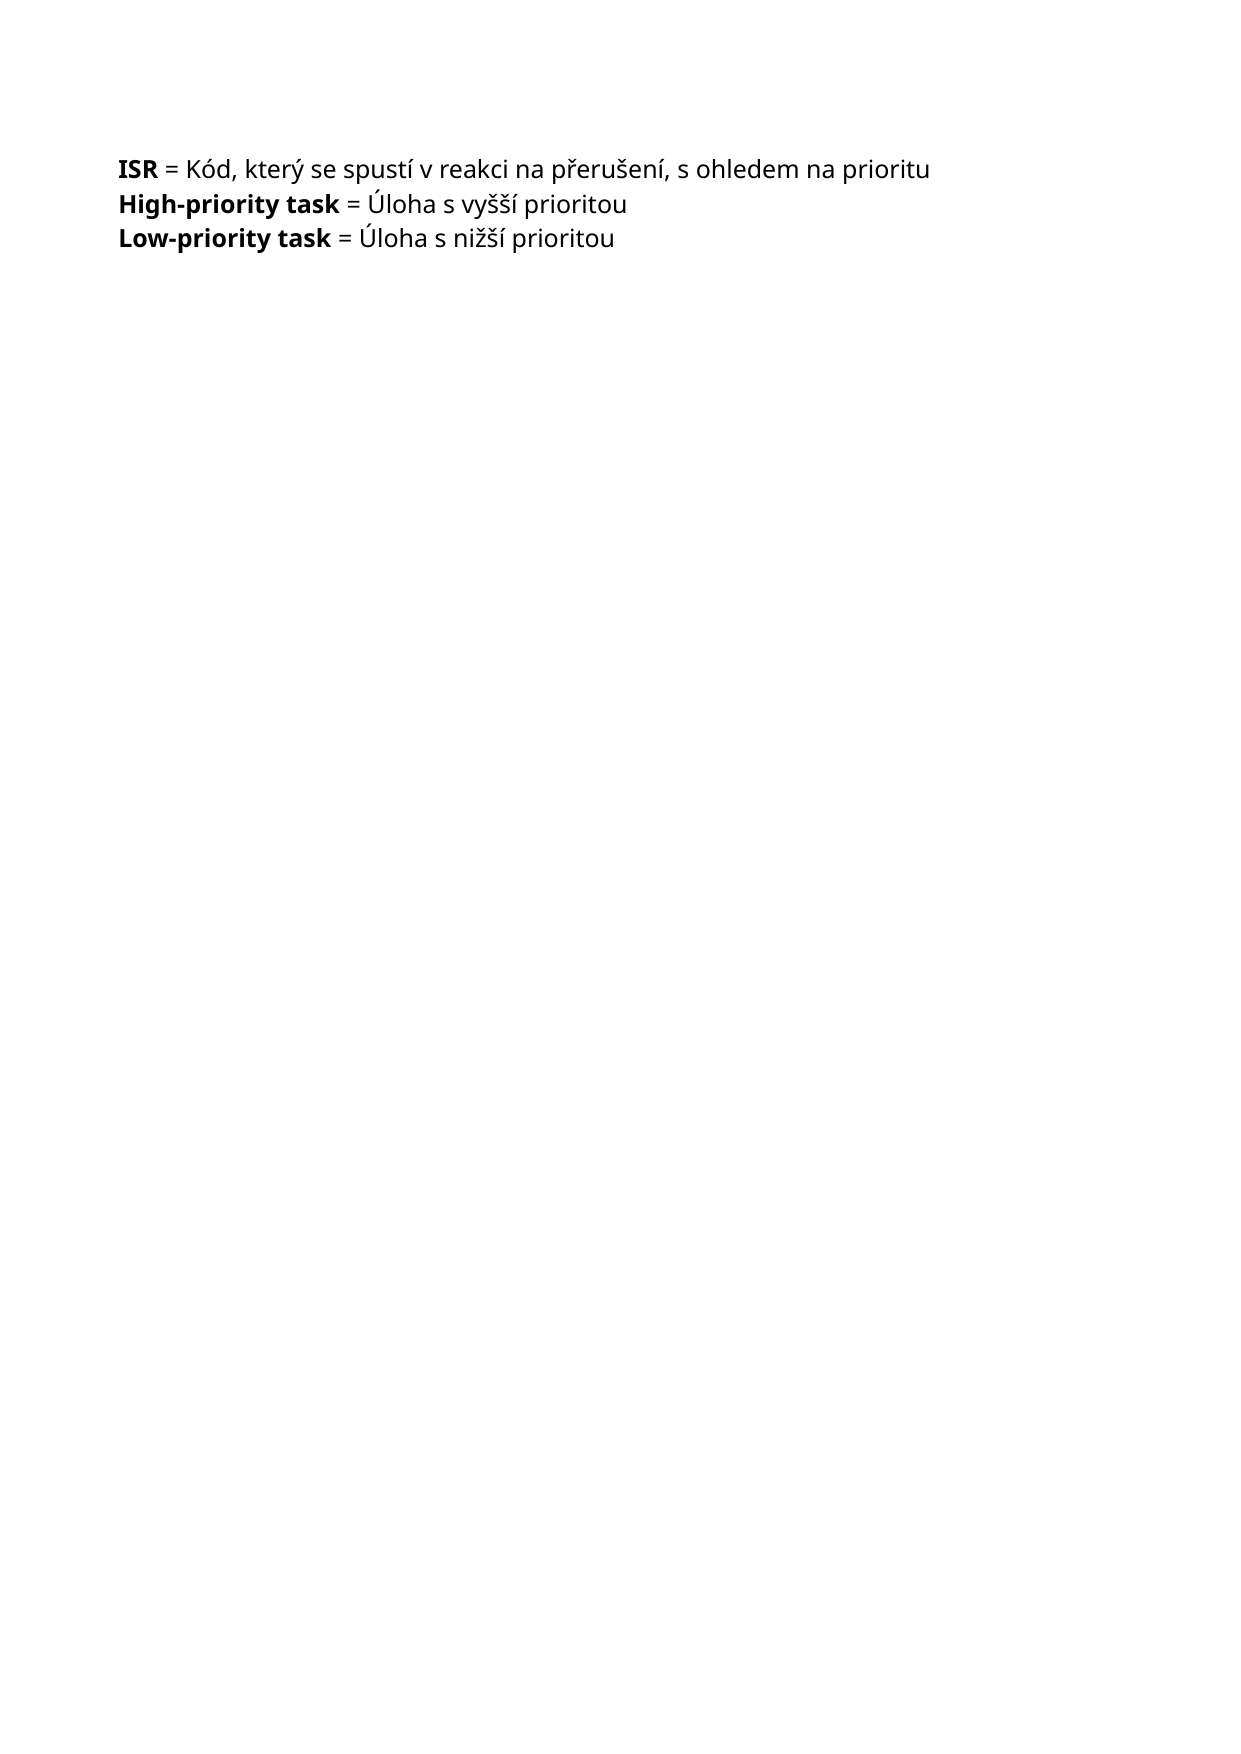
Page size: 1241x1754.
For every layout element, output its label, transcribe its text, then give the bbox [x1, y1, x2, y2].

text ISR = Kód, který se spustí v reakci na přerušení, s ohledem na prioritu [118, 152, 1122, 186]
text High-priority task = Úloha s vyšší prioritou [118, 186, 1122, 220]
text Low-priority task = Úloha s nižší prioritou [118, 220, 1122, 254]
